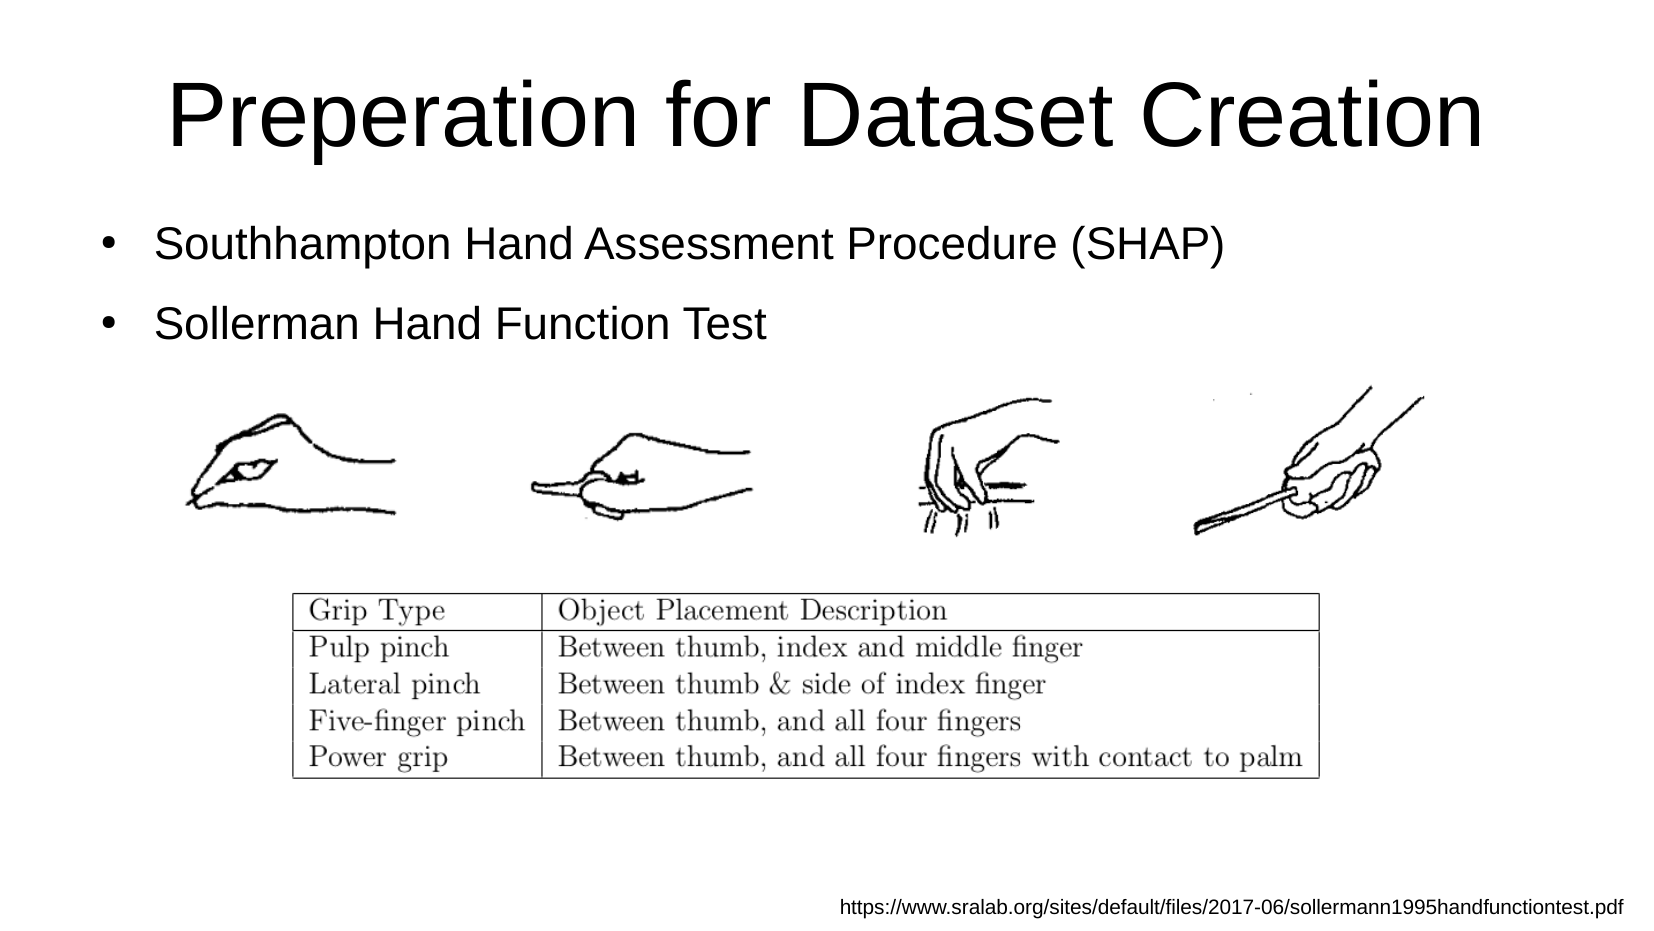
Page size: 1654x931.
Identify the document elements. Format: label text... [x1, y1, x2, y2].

picture [1182, 377, 1441, 541]
text_box https://www.sralab.org/sites/default/files/2017-06/sollermann1995handfunctiontest.pdf [825, 888, 1654, 931]
picture [885, 390, 1081, 543]
picture [510, 405, 778, 556]
list Southhampton Hand Assessment Procedure (SHAP) Sollerman Hand Function Test [82, 217, 1571, 758]
picture [282, 585, 1336, 796]
picture [150, 390, 424, 544]
title Preperation for Dataset Creation [82, 37, 1571, 193]
